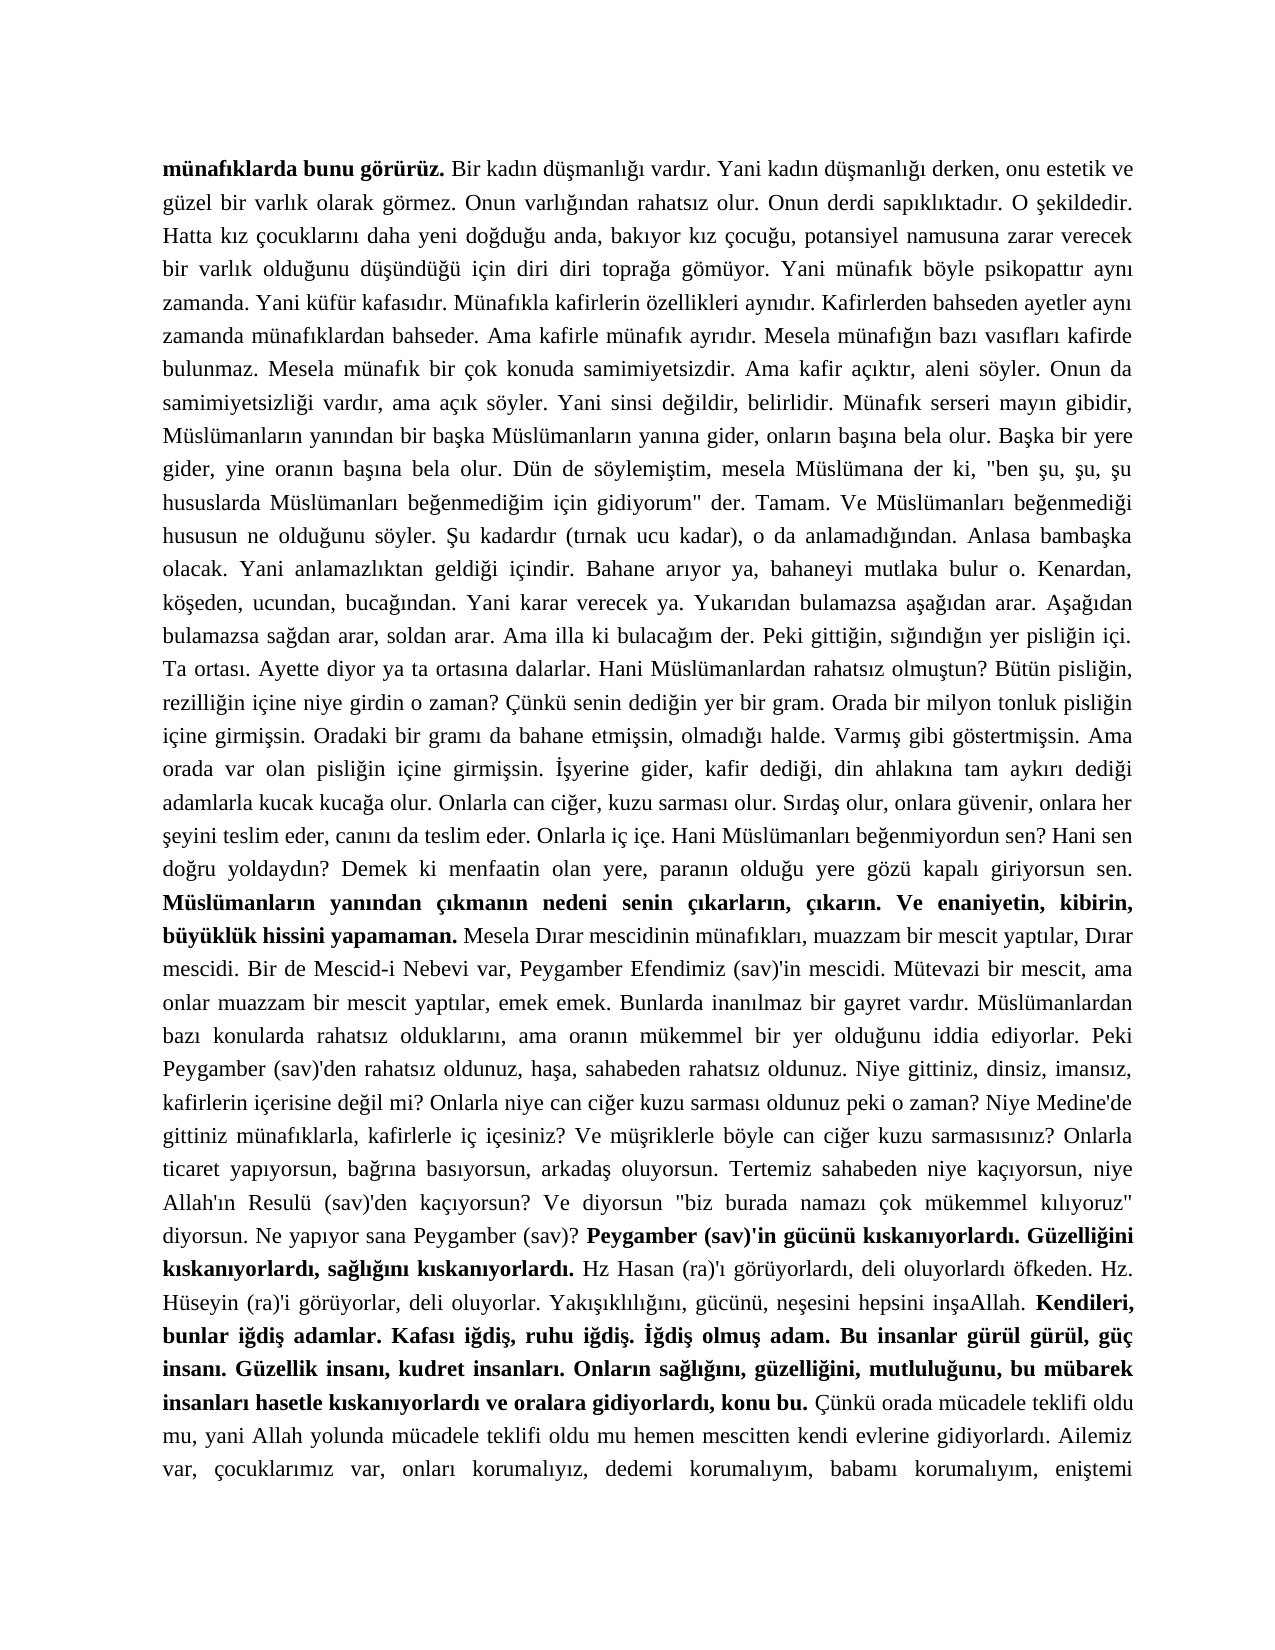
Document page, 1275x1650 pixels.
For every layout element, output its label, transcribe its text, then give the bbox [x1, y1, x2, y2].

text münafıklarda bunu görürüz. Bir kadın düşmanlığı vardır. Yani kadın düşmanlığı derken, onu estetik ve güzel bir varlık olarak görmez. Onun varlığından rahatsız olur. Onun derdi sapıklıktadır. O şekildedir. Hatta kız çocuklarını daha yeni doğduğu anda, bakıyor kız çocuğu, potansiyel namusuna zarar verecek bir varlık olduğunu düşündüğü için diri diri toprağa gömüyor. Yani münafık böyle psikopattır aynı zamanda. Yani küfür kafasıdır. Münafıkla kafirlerin özellikleri aynıdır. Kafirlerden bahseden ayetler aynı zamanda münafıklardan bahseder. Ama kafirle münafık ayrıdır. Mesela münafığın bazı vasıfları kafirde bulunmaz. Mesela münafık bir çok konuda samimiyetsizdir. Ama kafir açıktır, aleni söyler. Onun da samimiyetsizliği vardır, ama açık söyler. Yani sinsi değildir, belirlidir. Münafık serseri mayın gibidir, Müslümanların yanından bir başka Müslümanların yanına gider, onların başına bela olur. Başka bir yere gider, yine oranın başına bela olur. Dün de söylemiştim, mesela Müslümana der ki, "ben şu, şu, şu hususlarda Müslümanları beğenmediğim için gidiyorum" der. Tamam. Ve Müslümanları beğenmediği hususun ne olduğunu söyler. Şu kadardır (tırnak ucu kadar), o da anlamadığından. Anlasa bambaşka olacak. Yani anlamazlıktan geldiği içindir. Bahane arıyor ya, bahaneyi mutlaka bulur o. Kenardan, köşeden, ucundan, bucağından. Yani karar verecek ya. Yukarıdan bulamazsa aşağıdan arar. Aşağıdan bulamazsa sağdan arar, soldan arar. Ama illa ki bulacağım der. Peki gittiğin, sığındığın yer pisliğin içi. Ta ortası. Ayette diyor ya ta ortasına dalarlar. Hani Müslümanlardan rahatsız olmuştun? Bütün pisliğin, rezilliğin içine niye girdin o zaman? Çünkü senin dediğin yer bir gram. Orada bir milyon tonluk pisliğin içine girmişsin. Oradaki bir gramı da bahane etmişsin, olmadığı halde. Varmış gibi göstertmişsin. Ama orada var olan pisliğin içine girmişsin. İşyerine gider, kafir dediği, din ahlakına tam aykırı dediği adamlarla kucak kucağa olur. Onlarla can ciğer, kuzu sarması olur. Sırdaş olur, onlara güvenir, onlara her şeyini teslim eder, canını da teslim eder. Onlarla iç içe. Hani Müslümanları beğenmiyordun sen? Hani sen doğru yoldaydın? Demek ki menfaatin olan yere, paranın olduğu yere gözü kapalı giriyorsun sen. Müslümanların yanından çıkmanın nedeni senin çıkarların, çıkarın. Ve enaniyetin, kibirin, büyüklük hissini yapamaman. Mesela Dırar mescidinin münafıkları, muazzam bir mescit yaptılar, Dırar mescidi. Bir de Mescid-i Nebevi var, Peygamber Efendimiz (sav)'in mescidi. Mütevazi bir mescit, ama onlar muazzam bir mescit yaptılar, emek emek. Bunlarda inanılmaz bir gayret vardır. Müslümanlardan bazı konularda rahatsız olduklarını, ama oranın mükemmel bir yer olduğunu iddia ediyorlar. Peki Peygamber (sav)'den rahatsız oldunuz, haşa, sahabeden rahatsız oldunuz. Niye gittiniz, dinsiz, imansız, kafirlerin içerisine değil mi? Onlarla niye can ciğer kuzu sarması oldunuz peki o zaman? Niye Medine'de gittiniz münafıklarla, kafirlerle iç içesiniz? Ve müşriklerle böyle can ciğer kuzu sarmasısınız? Onlarla ticaret yapıyorsun, bağrına basıyorsun, arkadaş oluyorsun. Tertemiz sahabeden niye kaçıyorsun, niye Allah'ın Resulü (sav)'den kaçıyorsun? Ve diyorsun "biz burada namazı çok mükemmel kılıyoruz" diyorsun. Ne yapıyor sana Peygamber (sav)? Peygamber (sav)'in gücünü kıskanıyorlardı. Güzelliğini kıskanıyorlardı, sağlığını kıskanıyorlardı. Hz Hasan (ra)'ı görüyorlardı, deli oluyorlardı öfkeden. Hz. Hüseyin (ra)'i görüyorlar, deli oluyorlar. Yakışıklılığını, gücünü, neşesini hepsini inşaAllah. Kendileri, bunlar iğdiş adamlar. Kafası iğdiş, ruhu iğdiş. İğdiş olmuş adam. Bu insanlar gürül gürül, güç insanı. Güzellik insanı, kudret insanları. Onların sağlığını, güzelliğini, mutluluğunu, bu mübarek insanları hasetle kıskanıyorlardı ve oralara gidiyorlardı, konu bu. Çünkü orada mücadele teklifi oldu mu, yani Allah yolunda mücadele teklifi oldu mu hemen mescitten kendi evlerine gidiyorlardı. Ailemiz var, çocuklarımız var, onları korumalıyız, dedemi korumalıyım, babamı korumalıyım, eniştemi [162, 150, 1134, 1483]
